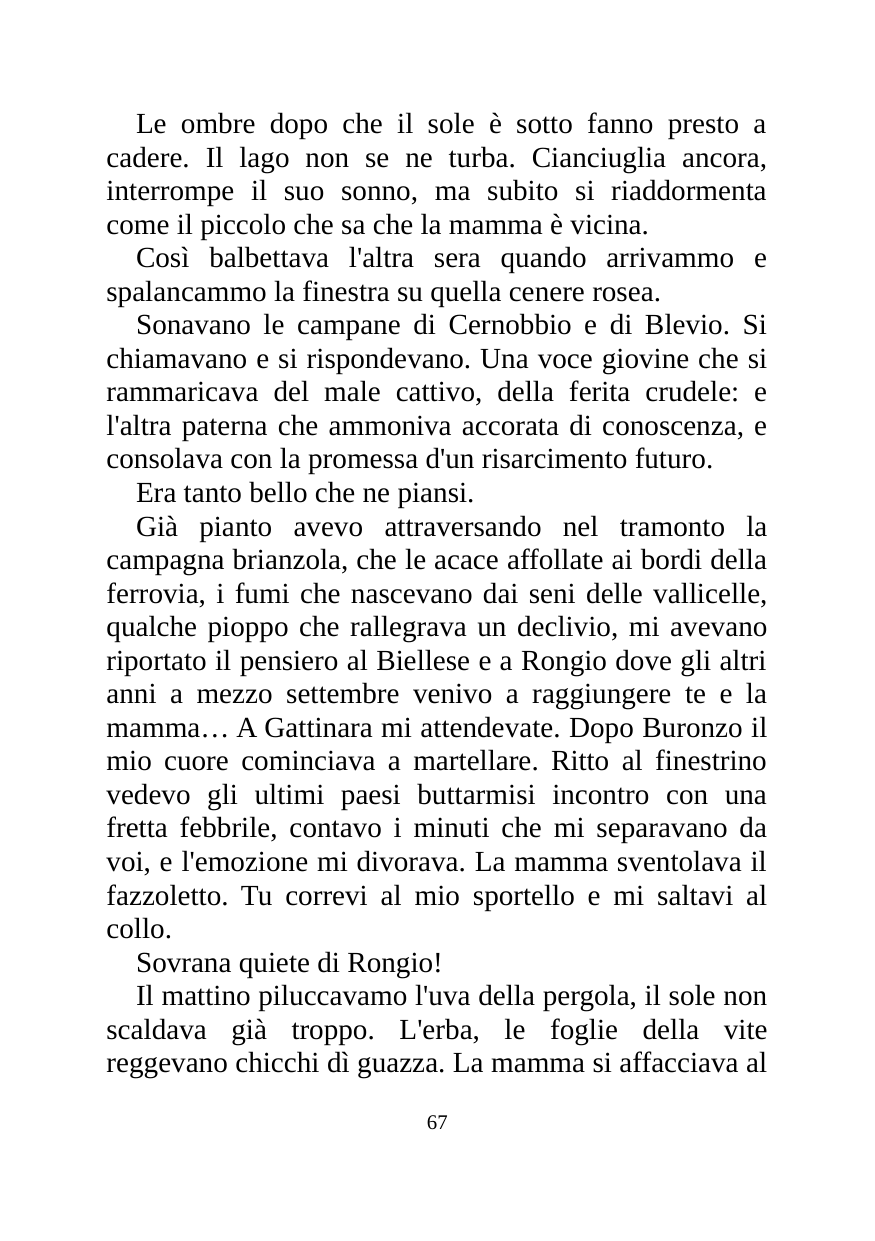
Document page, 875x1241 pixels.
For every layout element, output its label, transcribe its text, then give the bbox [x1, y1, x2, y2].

text Era tanto bello che ne piansi. [106, 475, 768, 509]
text Sovrana quiete di Rongio! [106, 945, 768, 978]
text Le ombre dopo che il sole è sotto fanno presto a cadere. Il lago non se ne turba. Cianciuglia ancora, interrompe il suo sonno, ma subito si riaddormenta come il piccolo che sa che la mamma è vicina. [106, 106, 768, 240]
text Il mattino piluccavamo l'uva della pergola, il sole non scaldava già troppo. L'erba, le foglie della vite reggevano chicchi dì guazza. La mamma si affacciava al [106, 978, 768, 1079]
text Così balbettava l'altra sera quando arrivammo e spalancammo la finestra su quella cenere rosea. [106, 240, 768, 307]
text Già pianto avevo attraversando nel tramonto la campagna brianzola, che le acace affollate ai bordi della ferrovia, i fumi che nascevano dai seni delle vallicelle, qualche pioppo che rallegrava un declivio, mi avevano riportato il pensiero al Biellese e a Rongio dove gli altri anni a mezzo settembre venivo a raggiungere te e la mamma… A Gattinara mi attendevate. Dopo Buronzo il mio cuore cominciava a martellare. Ritto al finestrino vedevo gli ultimi paesi buttarmisi incontro con una fretta febbrile, contavo i minuti che mi separavano da voi, e l'emozione mi divorava. La mamma sventolava il fazzoletto. Tu correvi al mio sportello e mi saltavi al collo. [106, 509, 768, 945]
text Sonavano le campane di Cernobbio e di Blevio. Si chiamavano e si rispondevano. Una voce giovine che si rammaricava del male cattivo, della ferita crudele: e l'altra paterna che ammoniva accorata di conoscenza, e consolava con la promessa d'un risarcimento futuro. [106, 307, 768, 475]
